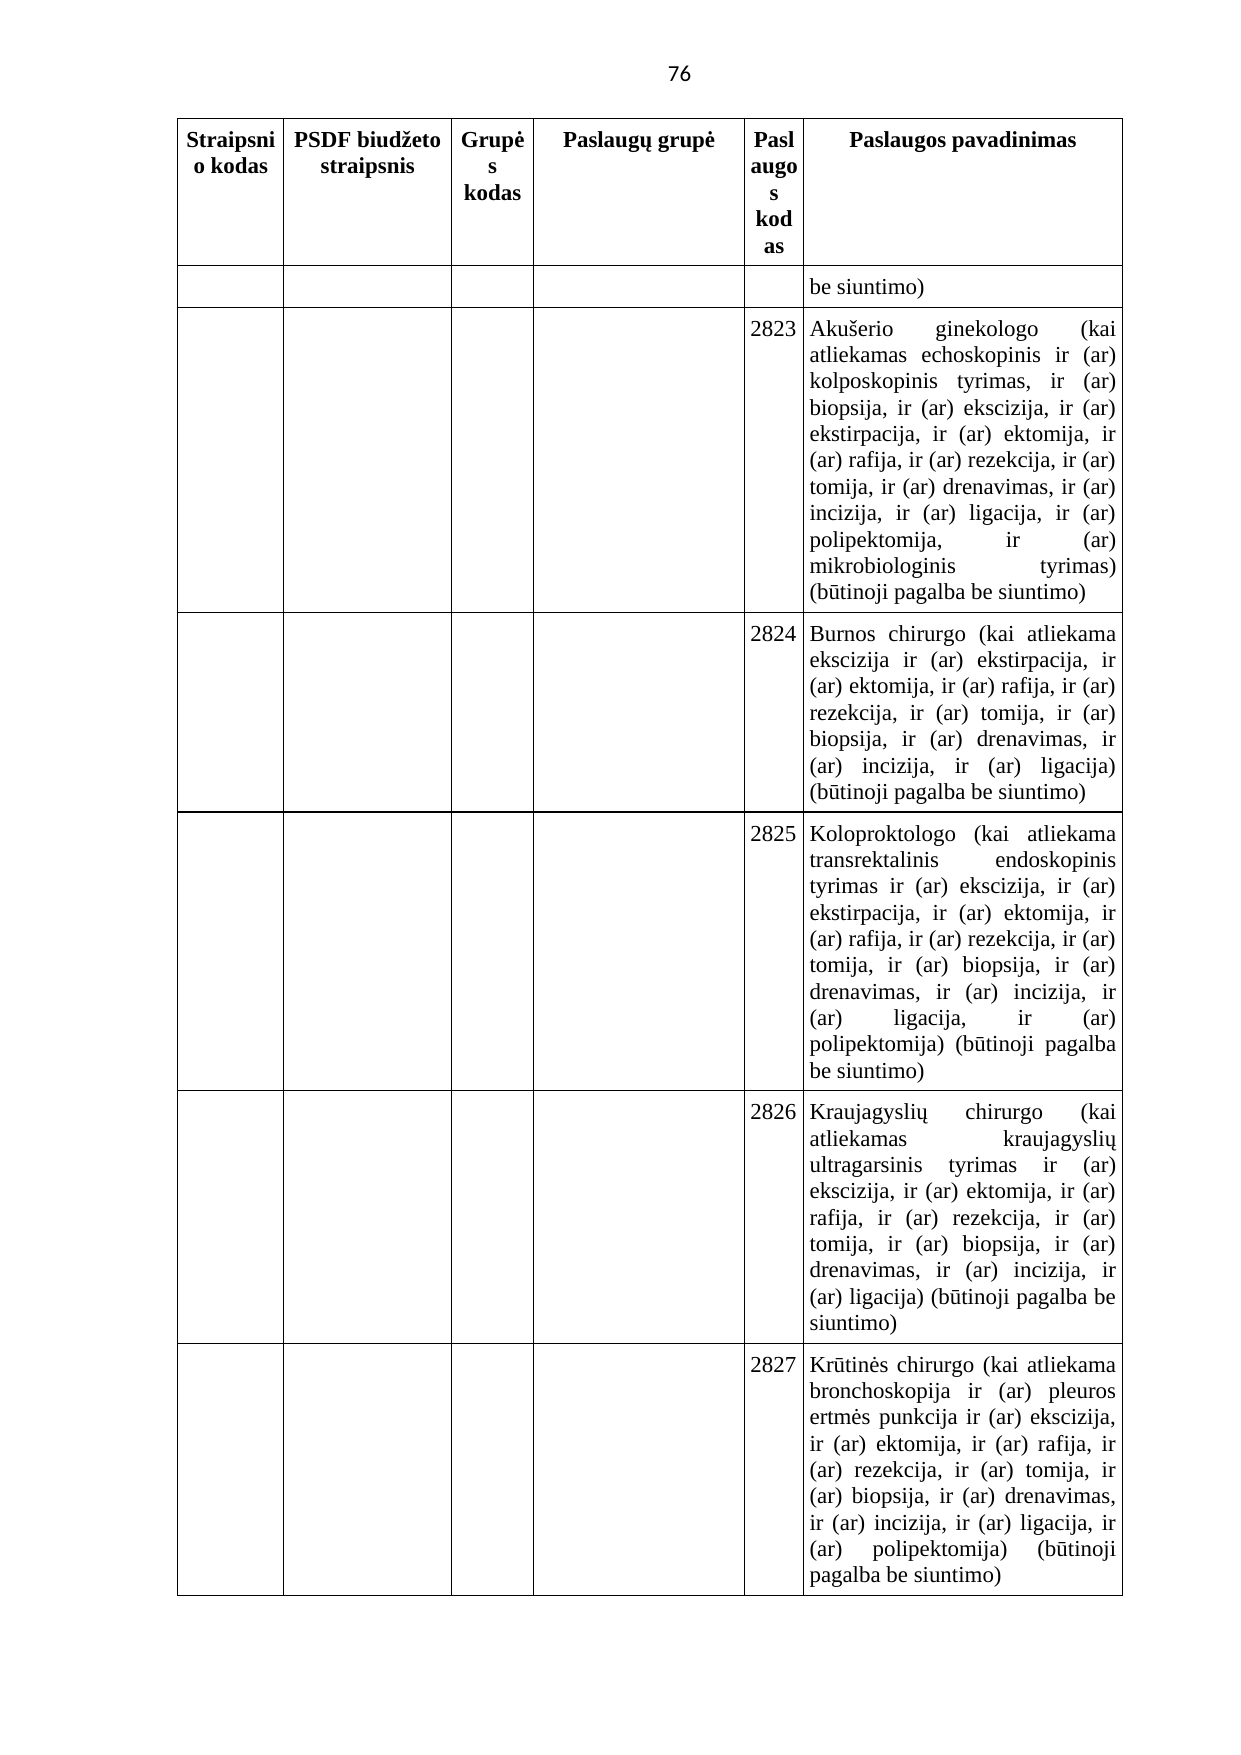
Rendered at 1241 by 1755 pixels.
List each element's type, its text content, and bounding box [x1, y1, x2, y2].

table_cell [452, 1091, 533, 1343]
table_cell [534, 308, 744, 612]
table_cell 2826 [745, 1091, 803, 1343]
table_cell [452, 1344, 533, 1595]
table_cell [178, 308, 283, 612]
table_cell 2825 [745, 813, 803, 1090]
table_cell [745, 266, 803, 307]
table_cell [284, 308, 451, 612]
table_cell [178, 1091, 283, 1343]
table_cell [178, 813, 283, 1090]
table_cell [178, 266, 283, 307]
table_cell Burnos chirurgo (kai atliekama ekscizija ir (ar) ekstirpacija, ir (ar) ektomija, ir (ar) rafija, ir (ar) rezekcija, ir (ar) tomija, ir (ar) biopsija, ir (ar) drenavimas, ir (ar) incizija, ir (ar) ligacija) (būtinoji pagalba be siuntimo) [804, 613, 1122, 811]
table_cell [452, 308, 533, 612]
table_cell [452, 813, 533, 1090]
table_cell [178, 613, 283, 811]
table_cell [284, 1344, 451, 1595]
table_header Straipsnio kodas [178, 119, 283, 265]
table_header Paslaugos pavadinimas [804, 119, 1122, 265]
table_cell Akušerio ginekologo (kai atliekamas echoskopinis ir (ar) kolposkopinis tyrimas, ir (ar) biopsija, ir (ar) ekscizija, ir (ar) ekstirpacija, ir (ar) ektomija, ir (ar) rafija, ir (ar) rezekcija, ir (ar) tomija, ir (ar) drenavimas, ir (ar) incizija, ir (ar) ligacija, ir (ar) polipektomija, ir (ar) mikrobiologinis tyrimas) (būtinoji pagalba be siuntimo) [804, 308, 1122, 612]
table_cell 2824 [745, 613, 803, 811]
table_cell 2827 [745, 1344, 803, 1595]
table_cell [284, 813, 451, 1090]
table_cell [534, 813, 744, 1090]
table_cell [284, 266, 451, 307]
table_cell [452, 613, 533, 811]
table_header PSDF biudžeto straipsnis [284, 119, 451, 265]
table_cell [534, 266, 744, 307]
table_cell 2823 [745, 308, 803, 612]
table_cell [178, 1344, 283, 1595]
table_cell Kraujagyslių chirurgo (kai atliekamas kraujagyslių ultragarsinis tyrimas ir (ar) ekscizija, ir (ar) ektomija, ir (ar) rafija, ir (ar) rezekcija, ir (ar) tomija, ir (ar) biopsija, ir (ar) drenavimas, ir (ar) incizija, ir (ar) ligacija) (būtinoji pagalba be siuntimo) [804, 1091, 1122, 1343]
table_header Grupės kodas [452, 119, 533, 265]
table_cell [284, 613, 451, 811]
table_header Paslaugos kodas [745, 119, 803, 265]
table_cell [534, 613, 744, 811]
table_header Paslaugų grupė [534, 119, 744, 265]
table_cell [452, 266, 533, 307]
table_cell Koloproktologo (kai atliekama transrektalinis endoskopinis tyrimas ir (ar) ekscizija, ir (ar) ekstirpacija, ir (ar) ektomija, ir (ar) rafija, ir (ar) rezekcija, ir (ar) tomija, ir (ar) biopsija, ir (ar) drenavimas, ir (ar) incizija, ir (ar) ligacija, ir (ar) polipektomija) (būtinoji pagalba be siuntimo) [804, 813, 1122, 1090]
table_cell Krūtinės chirurgo (kai atliekama bronchoskopija ir (ar) pleuros ertmės punkcija ir (ar) ekscizija, ir (ar) ektomija, ir (ar) rafija, ir (ar) rezekcija, ir (ar) tomija, ir (ar) biopsija, ir (ar) drenavimas, ir (ar) incizija, ir (ar) ligacija, ir (ar) polipektomija) (būtinoji pagalba be siuntimo) [804, 1344, 1122, 1595]
table_cell [534, 1344, 744, 1595]
table_cell [284, 1091, 451, 1343]
table_cell [534, 1091, 744, 1343]
table_cell be siuntimo) [804, 266, 1122, 307]
